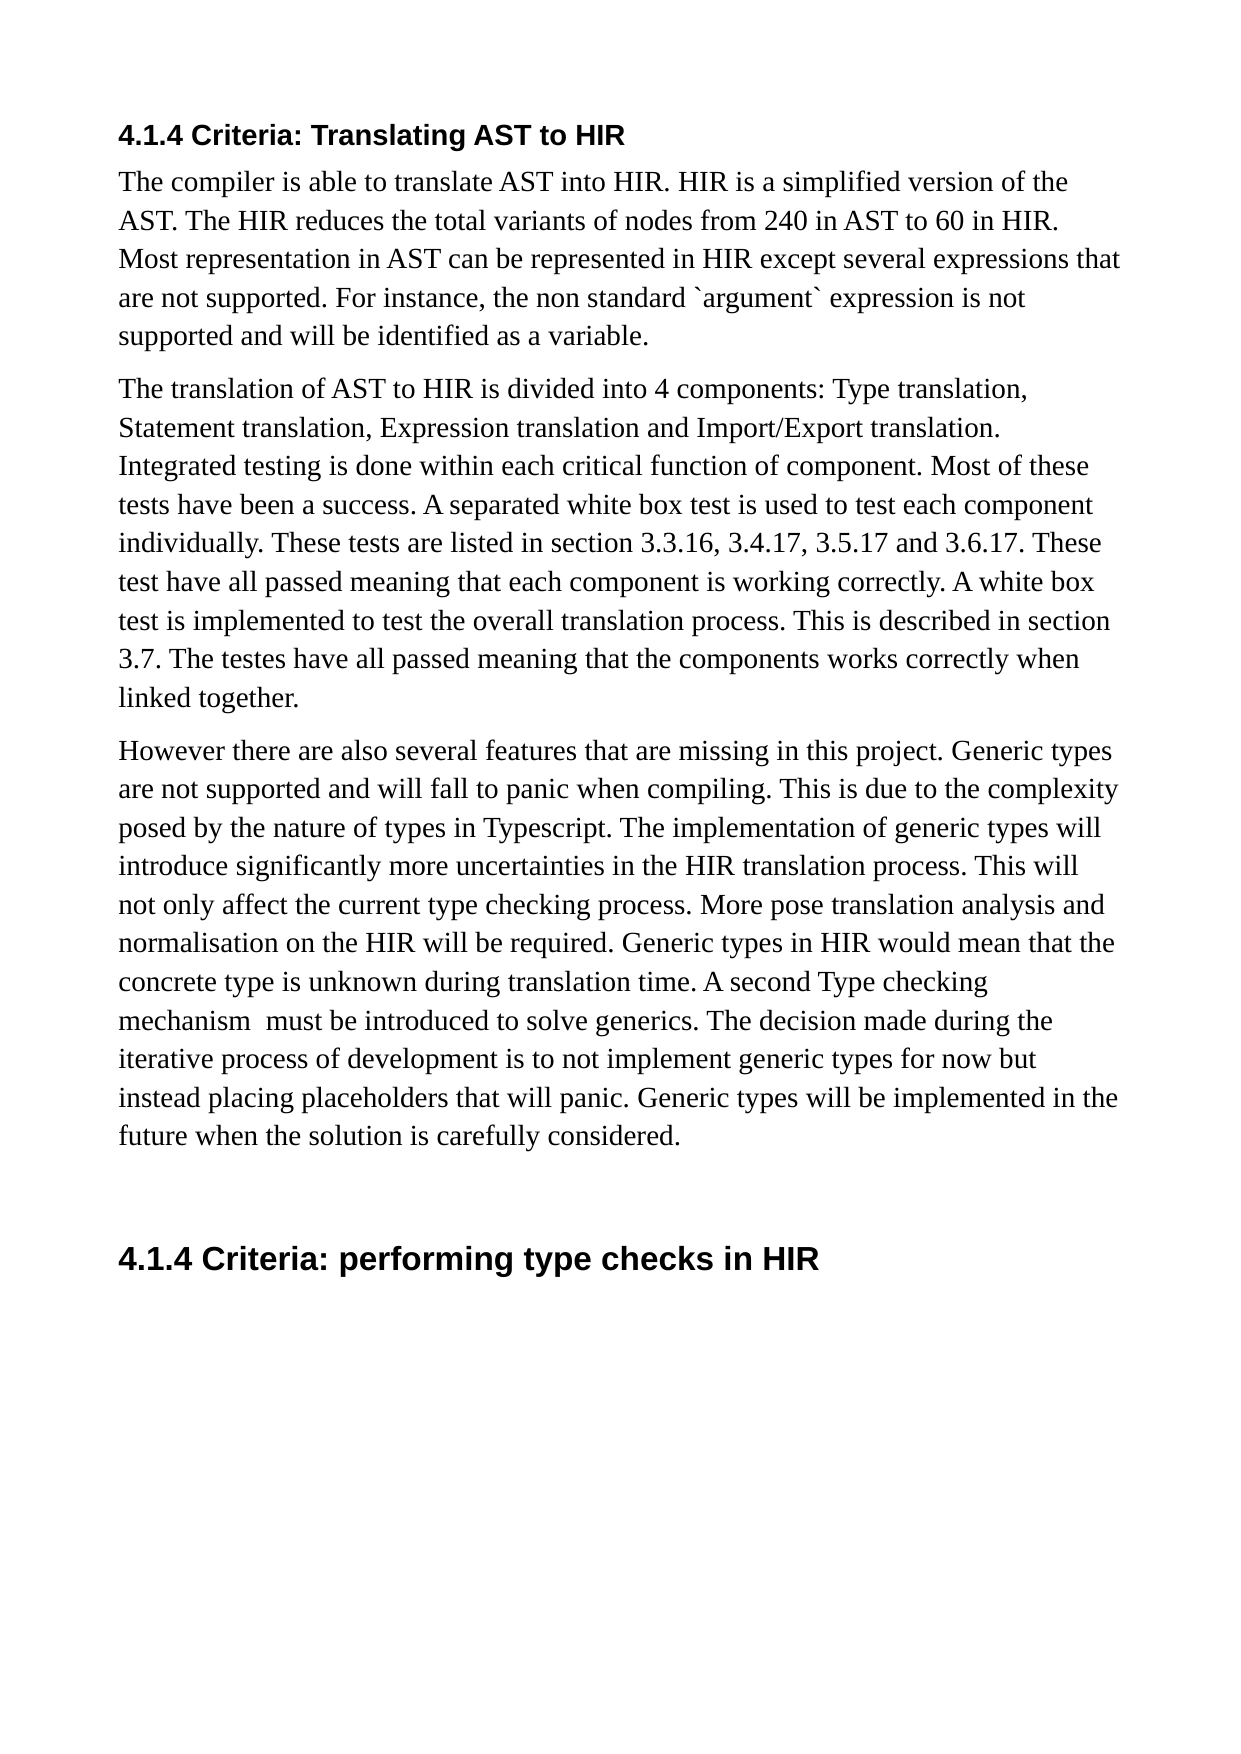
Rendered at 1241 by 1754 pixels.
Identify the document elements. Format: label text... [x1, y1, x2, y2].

subtitle 4.1.4 Criteria: Translating AST to HIR [118, 118, 1122, 152]
subtitle 4.1.4 Criteria: performing type checks in HIR [118, 1239, 1122, 1278]
text However there are also several features that are missing in this project. Generic types are not supported and will fall to panic when compiling. This is due to the complexity posed by the nature of types in Typescript. The implementation of generic types will introduce significantly more uncertainties in the HIR translation process. This will not only affect the current type checking process. More pose translation analysis and normalisation on the HIR will be required. Generic types in HIR would mean that the concrete type is unknown during translation time. A second Type checking mechanism must be introduced to solve generics. The decision made during the iterative process of development is to not implement generic types for now but instead placing placeholders that will panic. Generic types will be implemented in the future when the solution is carefully considered. [118, 733, 1122, 1152]
text The compiler is able to translate AST into HIR. HIR is a simplified version of the AST. The HIR reduces the total variants of nodes from 240 in AST to 60 in HIR. Most representation in AST can be represented in HIR except several expressions that are not supported. For instance, the non standard `argument` expression is not supported and will be identified as a variable. [118, 164, 1122, 352]
text The translation of AST to HIR is divided into 4 components: Type translation, Statement translation, Expression translation and Import/Export translation. Integrated testing is done within each critical function of component. Most of these tests have been a success. A separated white box test is used to test each component individually. These tests are listed in section 3.3.16, 3.4.17, 3.5.17 and 3.6.17. These test have all passed meaning that each component is working correctly. A white box test is implemented to test the overall translation process. This is described in section 3.7. The testes have all passed meaning that the components works correctly when linked together. [118, 371, 1122, 713]
